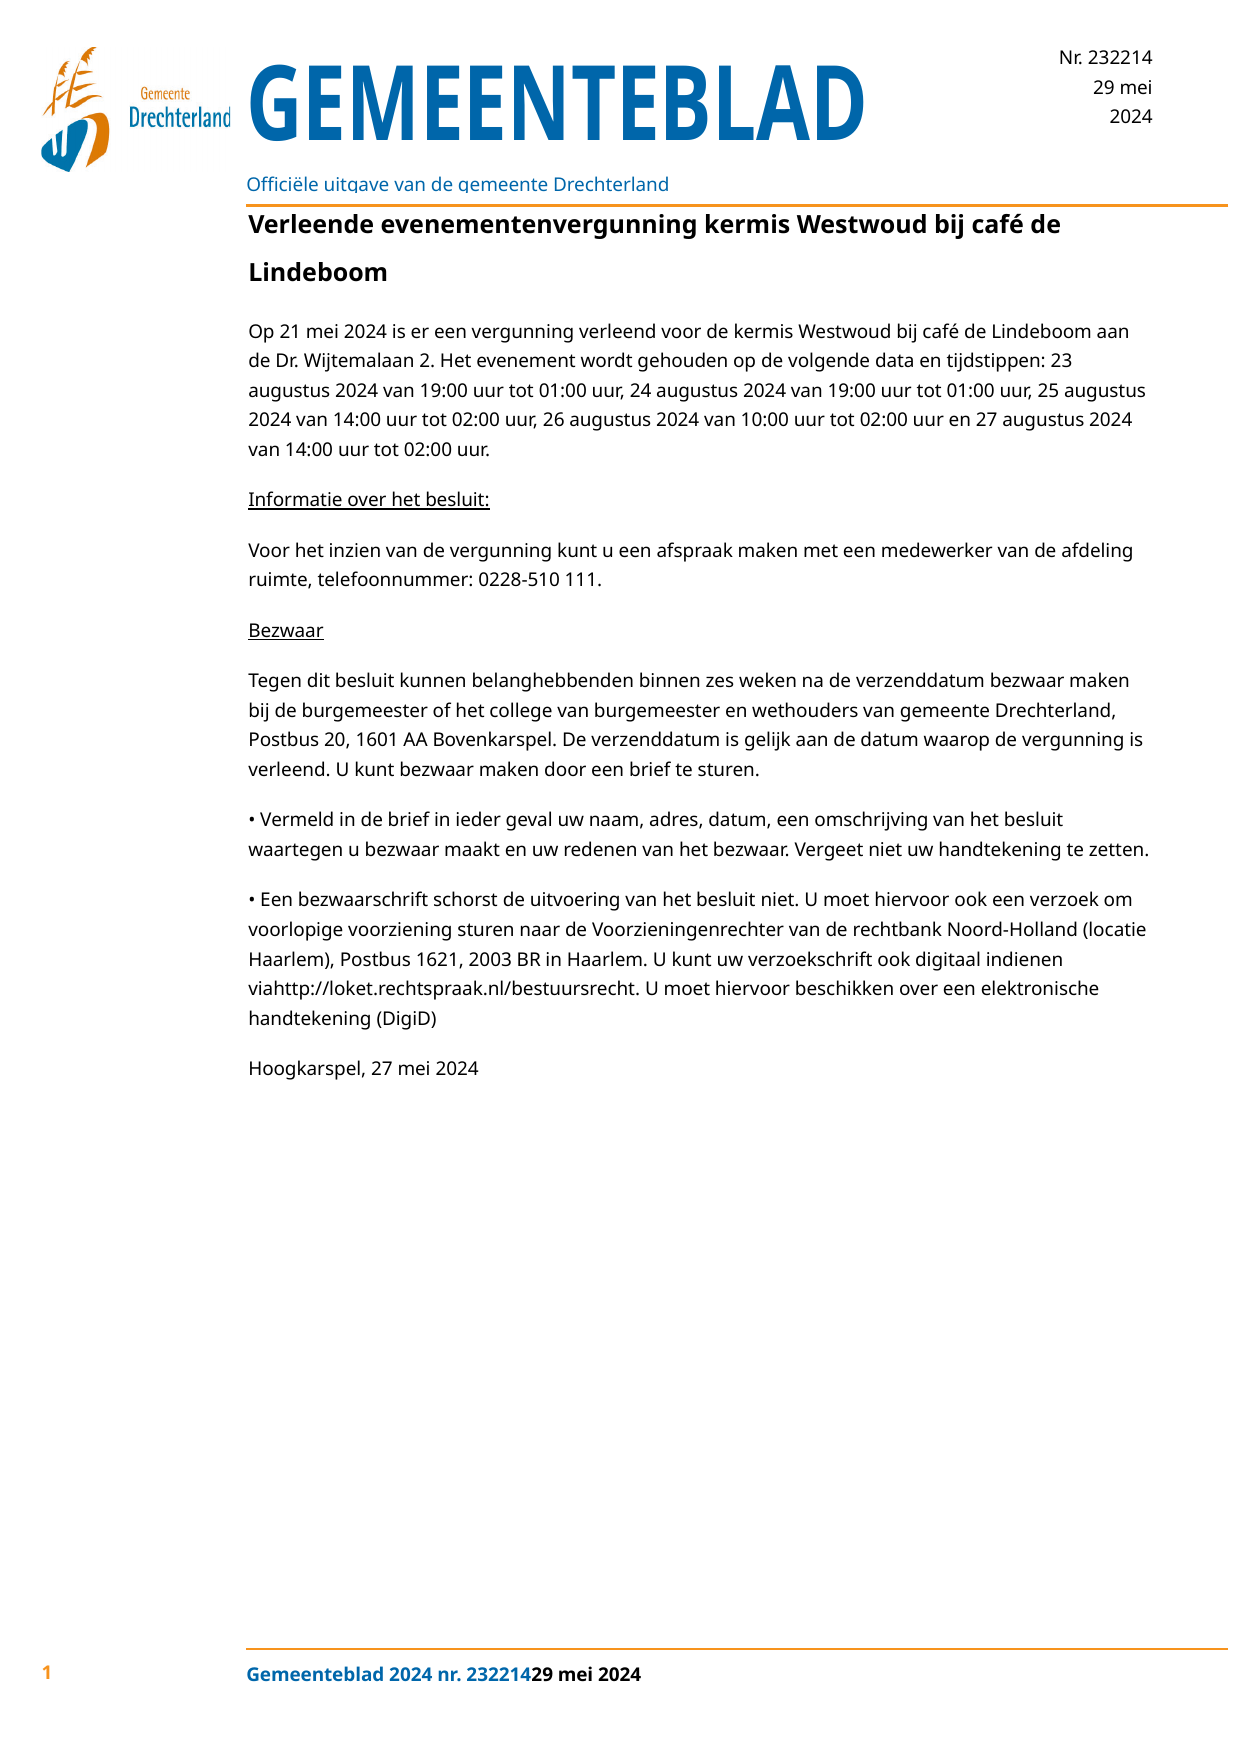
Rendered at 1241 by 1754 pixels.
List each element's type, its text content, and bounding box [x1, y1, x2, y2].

text Voor het inzien van de vergunning kunt u een afspraak maken met een medewerker van de afdeling ruimte, telefoonnummer: 0228-510 111. [248, 537, 1152, 592]
text Verleende evenementenvergunning kermis Westwoud bij café de Lindeboom [248, 207, 1152, 288]
text • Een bezwaarschrift schorst de uitvoering van het besluit niet. U moet hiervoor ook een verzoek om voorlopige voorziening sturen naar de Voorzieningenrechter van de rechtbank Noord-Holland (locatie Haarlem), Postbus 1621, 2003 BR in Haarlem. U kunt uw verzoekschrift ook digitaal indienen viahttp://loket.rechtspraak.nl/bestuursrecht. U moet hiervoor beschikken over een elektronische handtekening (DigiD) [248, 887, 1152, 1031]
text Bezwaar [248, 617, 1152, 643]
text Tegen dit besluit kunnen belanghebbenden binnen zes weken na de verzenddatum bezwaar maken bij de burgemeester of het college van burgemeester en wethouders van gemeente Drechterland, Postbus 20, 1601 AA Bovenkarspel. De verzenddatum is gelijk aan de datum waarop de vergunning is verleend. U kunt bezwaar maken door een brief te sturen. [248, 667, 1152, 782]
picture [41, 47, 231, 172]
picture [41, 158, 64, 172]
text Hoogkarspel, 27 mei 2024 [248, 1055, 1152, 1081]
text Informatie over het besluit: [248, 487, 1152, 512]
text • Vermeld in de brief in ieder geval uw naam, adres, datum, een omschrijving van het besluit waartegen u bezwaar maakt en uw redenen van het bezwaar. Vergeet niet uw handtekening te zetten. [248, 807, 1152, 862]
picture [226, 115, 231, 124]
text Op 21 mei 2024 is er een vergunning verleend voor de kermis Westwoud bij café de Lindeboom aan de Dr. Wijtemalaan 2. Het evenement wordt gehouden op de volgende data en tijdstippen: 23 augustus 2024 van 19:00 uur tot 01:00 uur, 24 augustus 2024 van 19:00 uur tot 01:00 uur, 25 augustus 2024 van 14:00 uur tot 02:00 uur, 26 augustus 2024 van 10:00 uur tot 02:00 uur en 27 augustus 2024 van 14:00 uur tot 02:00 uur. [248, 318, 1152, 462]
